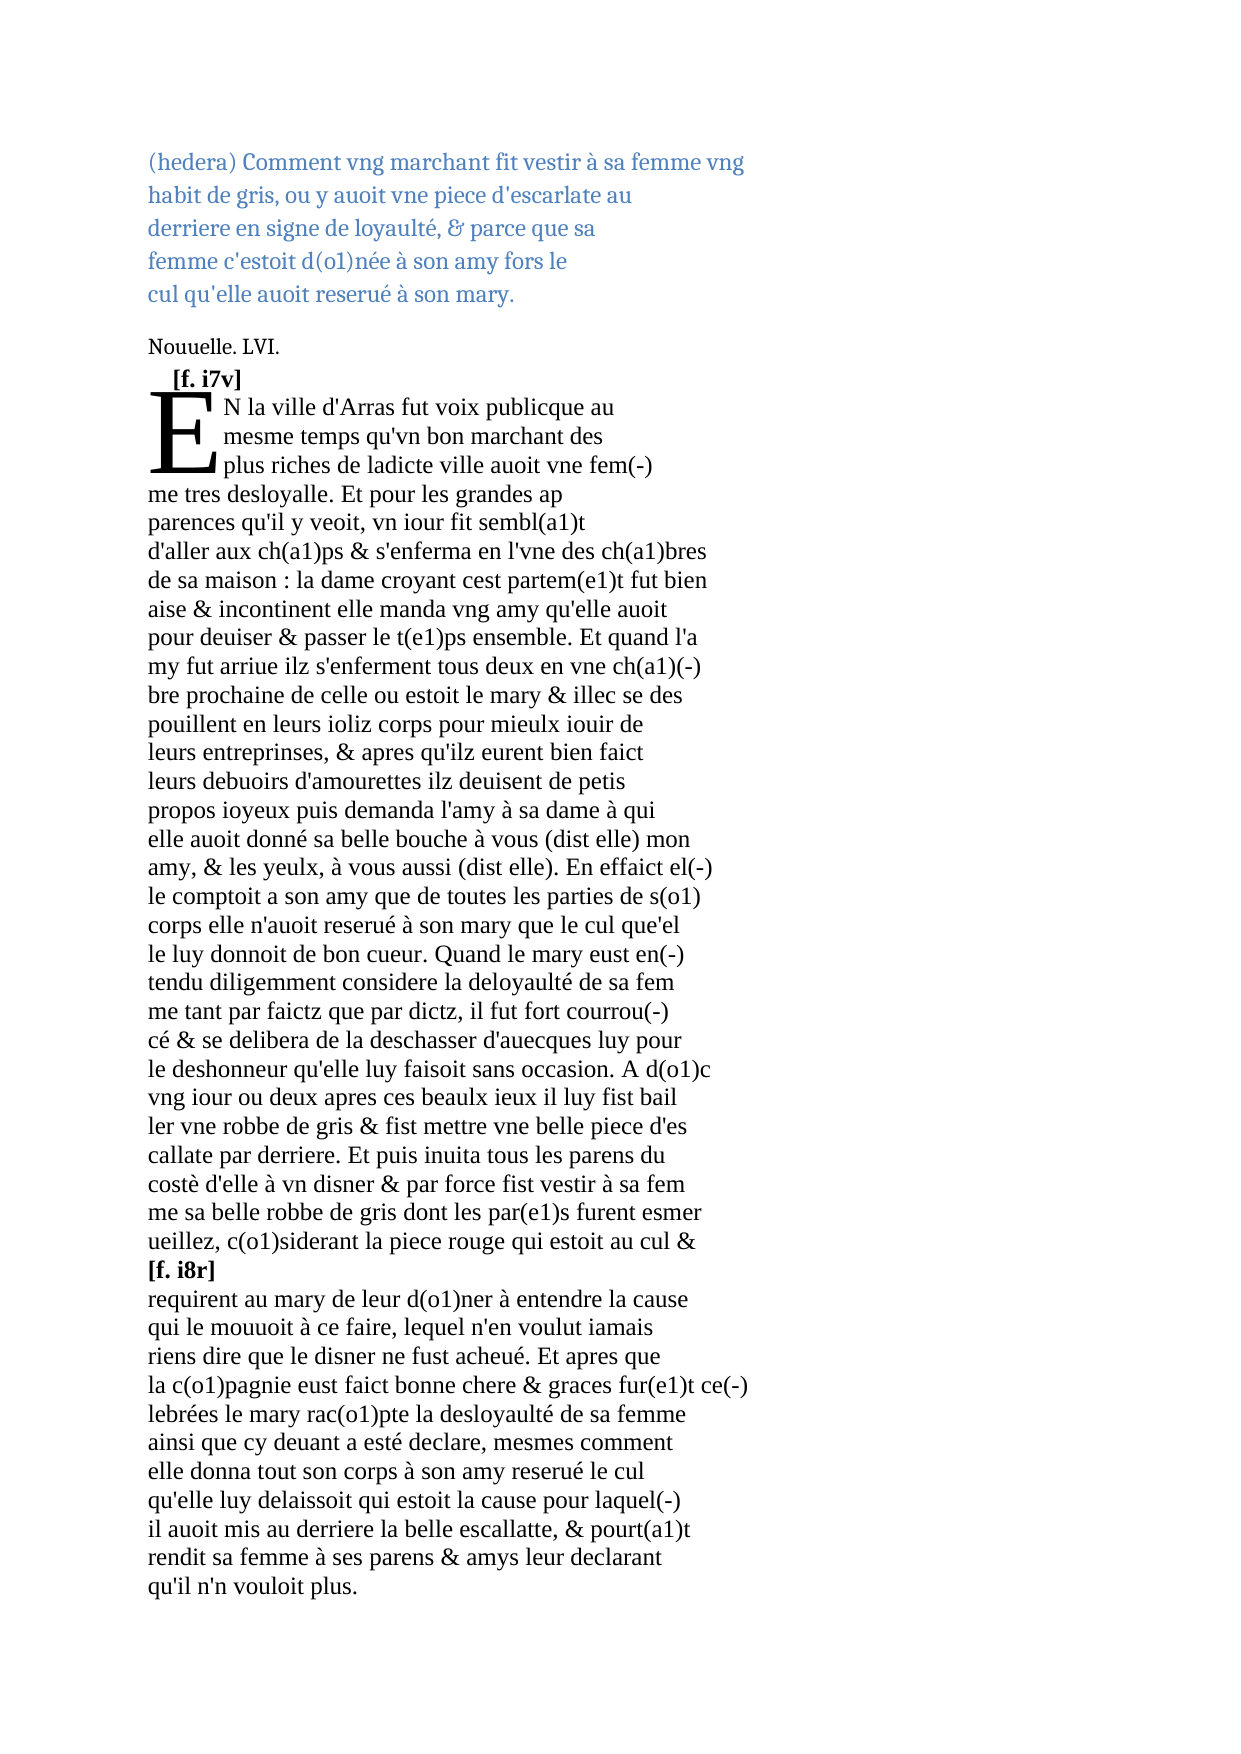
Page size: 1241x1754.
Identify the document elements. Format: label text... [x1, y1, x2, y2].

subtitle (hedera) Comment vng marchant fit vestir à sa femme vng habit de gris, ou y auoit vne piece d'escarlate au derriere en signe de loyaulté, & parce que sa femme c'estoit d(o1)née à son amy fors le cul qu'elle auoit reserué à son mary. [148, 148, 1093, 308]
text [f. i7v] [148, 364, 1093, 392]
subtitle Nouuelle. LVI. [148, 333, 1093, 360]
text EN la ville d'Arras fut voix publicque au mesme temps qu'vn bon marchant des plus riches de ladicte ville auoit vne fem(-) me tres desloyalle. Et pour les grandes ap parences qu'il y veoit, vn iour fit sembl(a1)t d'aller aux ch(a1)ps & s'enferma en l'vne des ch(a1)bres de sa maison : la dame croyant cest partem(e1)t fut bien aise & incontinent elle manda vng amy qu'elle auoit pour deuiser & passer le t(e1)ps ensemble. Et quand l'a my fut arriue ilz s'enferment tous deux en vne ch(a1)(-) bre prochaine de celle ou estoit le mary & illec se des pouillent en leurs ioliz corps pour mieulx iouir de leurs entreprinses, & apres qu'ilz eurent bien faict leurs debuoirs d'amourettes ilz deuisent de petis propos ioyeux puis demanda l'amy à sa dame à qui elle auoit donné sa belle bouche à vous (dist elle) mon amy, & les yeulx, à vous aussi (dist elle). En effaict el(-) le comptoit a son amy que de toutes les parties de s(o1) corps elle n'auoit reserué à son mary que le cul que'el le luy donnoit de bon cueur. Quand le mary eust en(-) tendu diligemment considere la deloyaulté de sa fem me tant par faictz que par dictz, il fut fort courrou(-) cé & se delibera de la deschasser d'auecques luy pour le deshonneur qu'elle luy faisoit sans occasion. A d(o1)c vng iour ou deux apres ces beaulx ieux il luy fist bail ler vne robbe de gris & fist mettre vne belle piece d'es callate par derriere. Et puis inuita tous les parens du costè d'elle à vn disner & par force fist vestir à sa fem me sa belle robbe de gris dont les par(e1)s furent esmer ueillez, c(o1)siderant la piece rouge qui estoit au cul & [f. i8r] requirent au mary de leur d(o1)ner à entendre la cause qui le mouuoit à ce faire, lequel n'en voulut iamais riens dire que le disner ne fust acheué. Et apres que la c(o1)pagnie eust faict bonne chere & graces fur(e1)t ce(-) lebrées le mary rac(o1)pte la desloyaulté de sa femme ainsi que cy deuant a esté declare, mesmes comment elle donna tout son corps à son amy reserué le cul qu'elle luy delaissoit qui estoit la cause pour laquel(-) il auoit mis au derriere la belle escallatte, & pourt(a1)t rendit sa femme à ses parens & amys leur declarant qu'il n'n vouloit plus. [148, 392, 1093, 1600]
